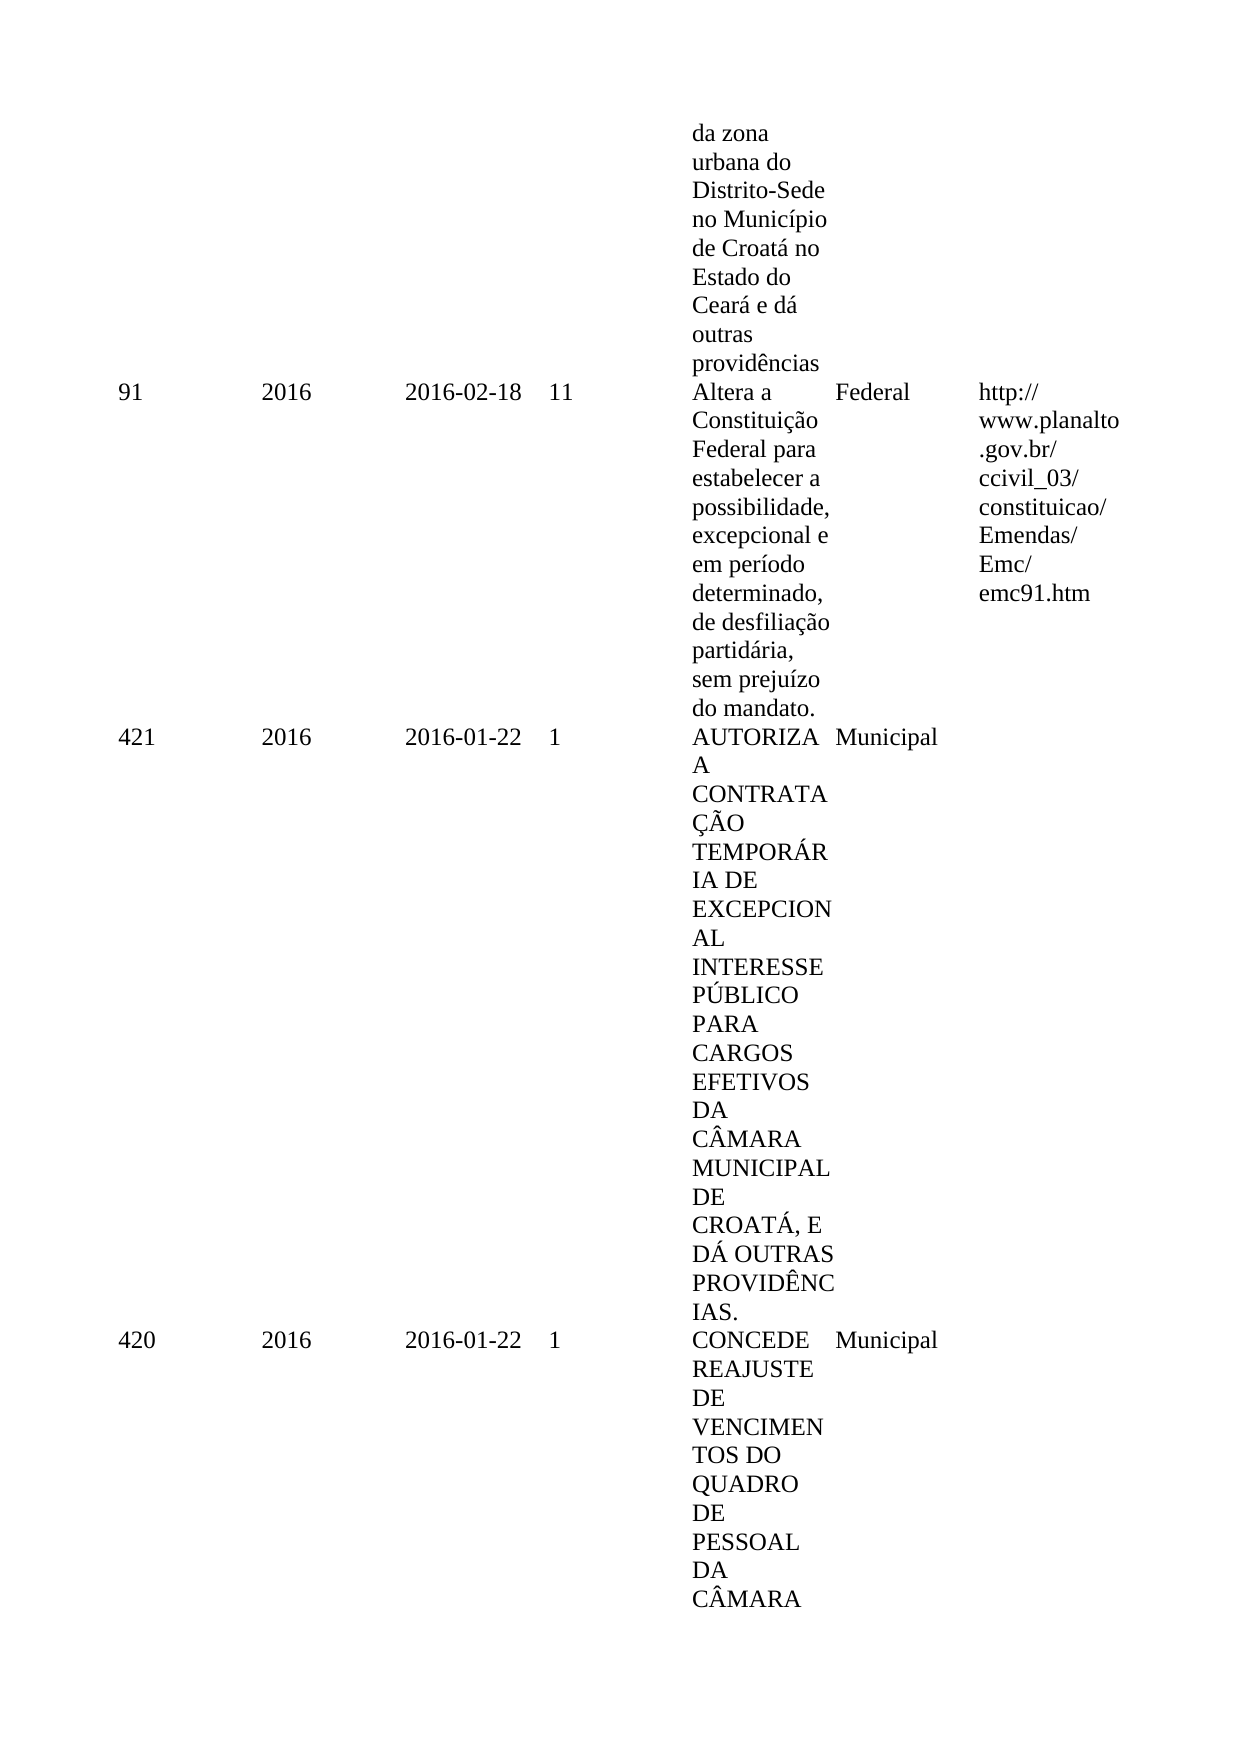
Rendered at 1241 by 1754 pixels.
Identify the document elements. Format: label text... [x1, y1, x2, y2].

table_cell 2016-01-22 [405, 722, 548, 1326]
table_cell CONCEDE REAJUSTE DE VENCIMENTOS DO QUADRO DE PESSOAL DA CÂMARA [692, 1326, 835, 1613]
table_cell da zona urbana do Distrito-Sede no Município de Croatá no Estado do Ceará e dá outras providências [692, 118, 835, 377]
table_cell 1 [548, 1326, 692, 1613]
table_cell [548, 118, 692, 377]
table_cell 1 [548, 722, 692, 1326]
table_cell Municipal [835, 722, 979, 1326]
table_cell AUTORIZA A CONTRATAÇÃO TEMPORÁRIA DE EXCEPCIONAL INTERESSE PÚBLICO PARA CARGOS EFETIVOS DA CÂMARA MUNICIPAL DE CROATÁ, E DÁ OUTRAS PROVIDÊNCIAS. [692, 722, 835, 1326]
table_cell Federal [835, 377, 979, 722]
table_cell [835, 118, 979, 377]
table_cell 421 [118, 722, 261, 1326]
table_cell 2016 [261, 722, 405, 1326]
table_cell [261, 118, 405, 377]
table_cell Municipal [835, 1326, 979, 1613]
table_cell 91 [118, 377, 261, 722]
table_cell 420 [118, 1326, 261, 1613]
table_cell 2016-02-18 [405, 377, 548, 722]
table_cell 2016 [261, 1326, 405, 1613]
table_cell [979, 722, 1122, 1326]
table_cell 2016 [261, 377, 405, 722]
table_cell http://www.planalto.gov.br/ccivil_03/constituicao/Emendas/Emc/emc91.htm [979, 377, 1122, 722]
table_cell 2016-01-22 [405, 1326, 548, 1613]
table_cell [405, 118, 548, 377]
table_cell 11 [548, 377, 692, 722]
table_cell [118, 118, 261, 377]
table_cell Altera a Constituição Federal para estabelecer a possibilidade, excepcional e em período determinado, de desfiliação partidária, sem prejuízo do mandato. [692, 377, 835, 722]
table_cell [979, 118, 1122, 377]
table_cell [979, 1326, 1122, 1613]
